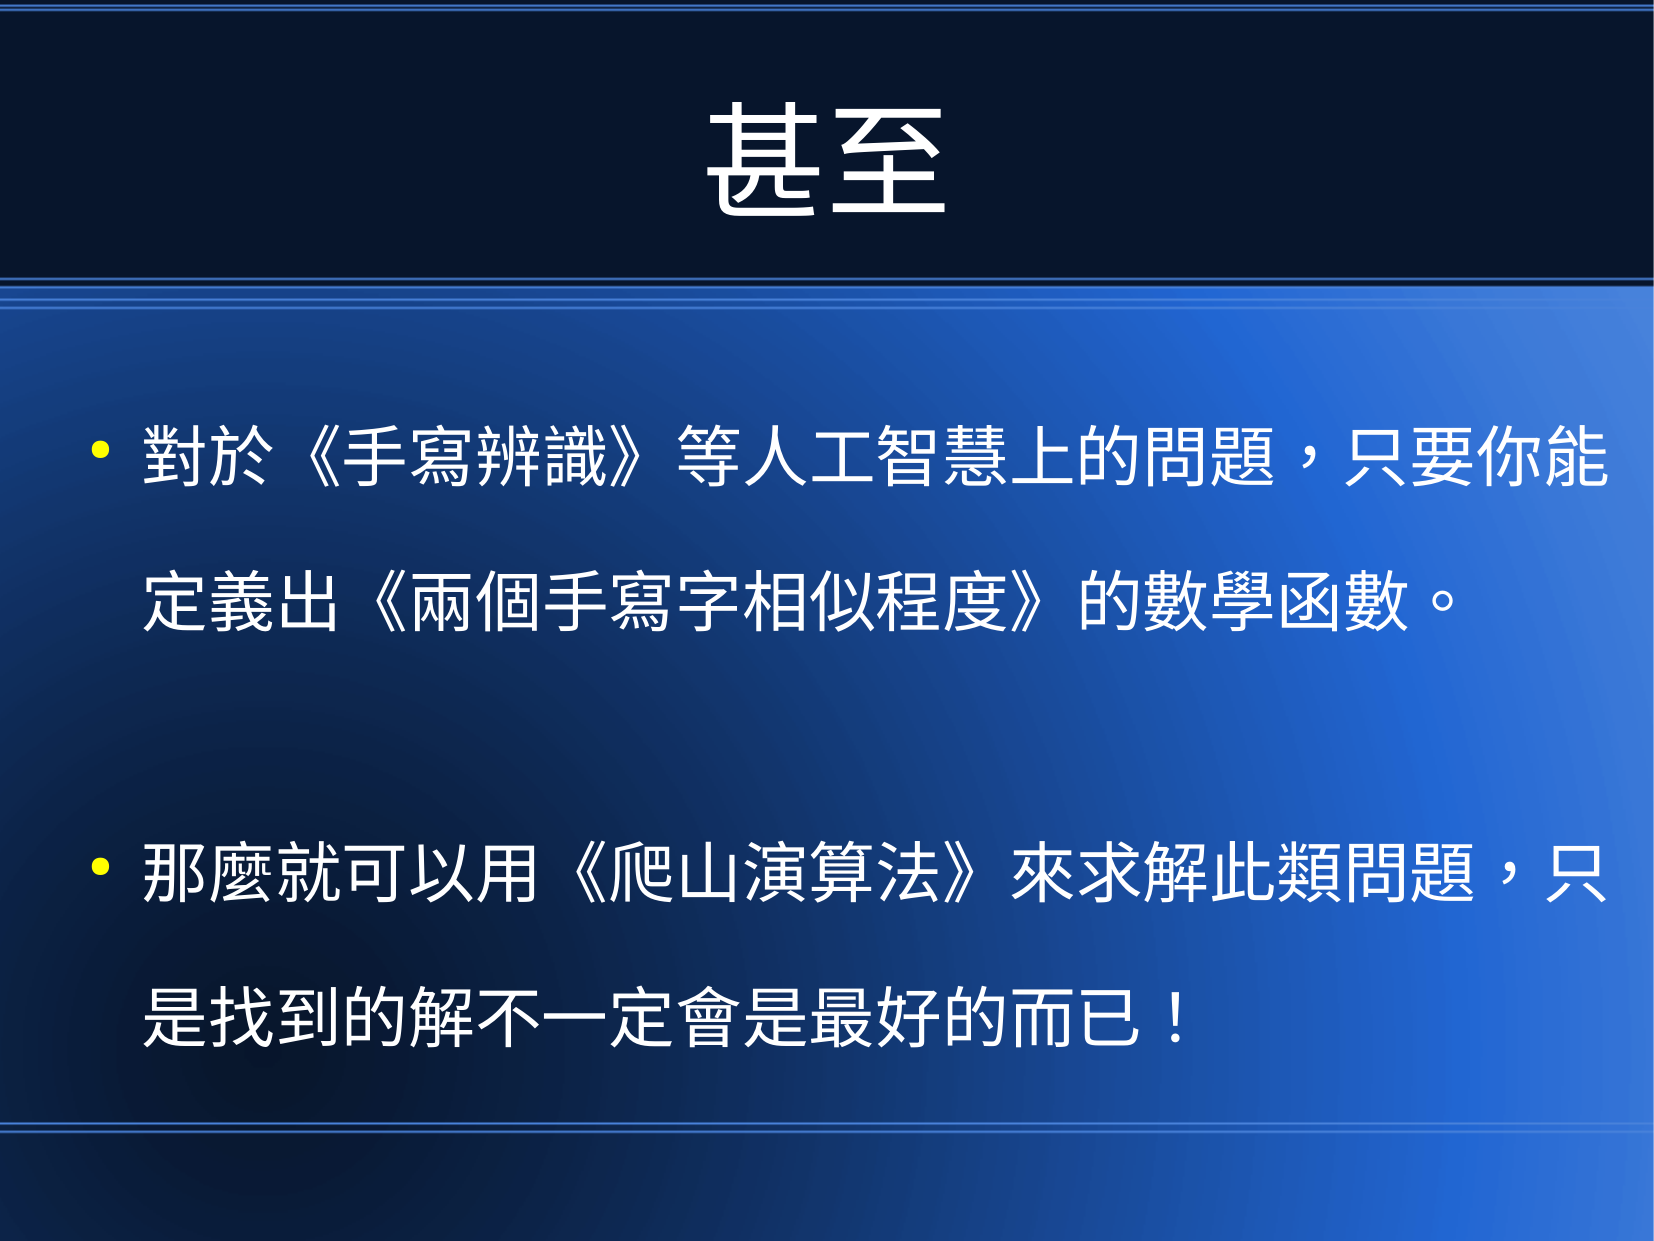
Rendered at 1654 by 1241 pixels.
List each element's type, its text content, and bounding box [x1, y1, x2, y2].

picture [0, 0, 1654, 1241]
title 甚至 [82, 49, 1571, 257]
list 對於《手寫辨識》等人工智慧上的問題，只要你能定義出《兩個手寫字相似程度》的數學函數。 那麼就可以用《爬山演算法》來求解此類問題，只是找到的解不一定會是最好的而已！ [70, 355, 1619, 1241]
